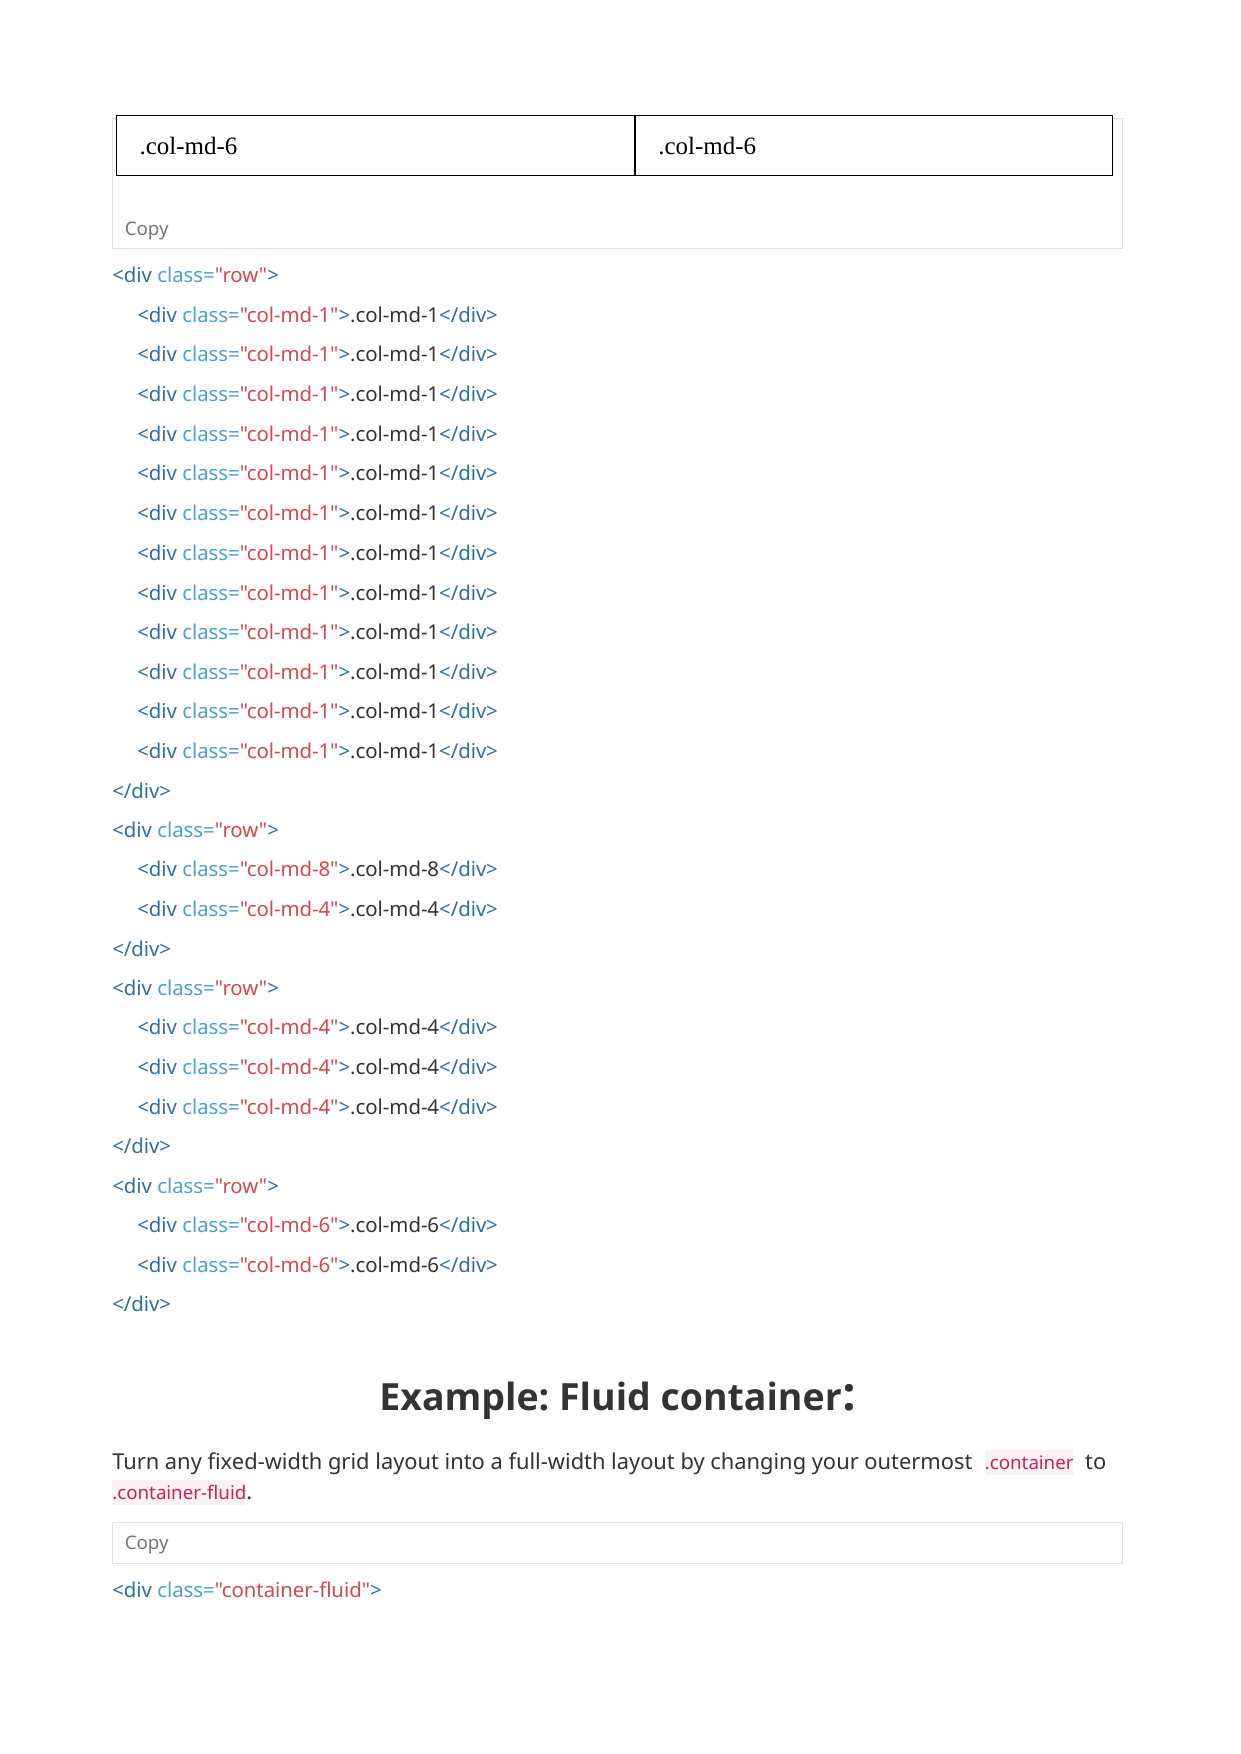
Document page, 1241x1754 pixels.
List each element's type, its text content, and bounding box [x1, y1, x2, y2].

text <div class="col-md-1">.col-md-1</div> [112, 499, 1122, 527]
text <div class="col-md-1">.col-md-1</div> [112, 697, 1122, 725]
text <div class="col-md-4">.col-md-4</div> [112, 1053, 1122, 1081]
text <div class="col-md-8">.col-md-8</div> [112, 855, 1122, 883]
text <div class="col-md-1">.col-md-1</div> [112, 380, 1122, 408]
text <div class="col-md-1">.col-md-1</div> [112, 340, 1122, 368]
text <div class="col-md-6">.col-md-6</div> [112, 1211, 1122, 1239]
text <div class="container-fluid"> [112, 1575, 1122, 1603]
text <div class="col-md-4">.col-md-4</div> [112, 1013, 1122, 1041]
text </div> [112, 1290, 1122, 1318]
text Copy [113, 207, 1122, 248]
text <div class="col-md-1">.col-md-1</div> [112, 578, 1122, 606]
text <div class="row"> [112, 261, 1122, 289]
text <div class="row"> [112, 1171, 1122, 1199]
text .col-md-6 [139, 131, 611, 160]
text <div class="col-md-4">.col-md-4</div> [112, 895, 1122, 923]
text <div class="col-md-1">.col-md-1</div> [112, 459, 1122, 487]
text <div class="row"> [112, 816, 1122, 843]
text <div class="col-md-1">.col-md-1</div> [112, 618, 1122, 646]
text <div class="col-md-4">.col-md-4</div> [112, 1092, 1122, 1120]
text <div class="col-md-6">.col-md-6</div> [112, 1250, 1122, 1278]
text <div class="col-md-1">.col-md-1</div> [112, 419, 1122, 447]
text <div class="col-md-1">.col-md-1</div> [112, 737, 1122, 765]
text <div class="col-md-1">.col-md-1</div> [112, 300, 1122, 328]
text <div class="row"> [112, 974, 1122, 1001]
text .col-md-6 [658, 131, 1089, 160]
text Copy [113, 1523, 1122, 1563]
text <div class="col-md-1">.col-md-1</div> [112, 538, 1122, 566]
subtitle Example: Fluid container: [112, 1361, 1122, 1424]
text Turn any fixed-width grid layout into a full-width layout by changing your outermost .container to .container-fluid. [112, 1446, 1122, 1506]
text <div class="col-md-1">.col-md-1</div> [112, 657, 1122, 686]
text </div> [112, 1132, 1122, 1160]
text </div> [112, 934, 1122, 962]
text </div> [112, 777, 1122, 804]
